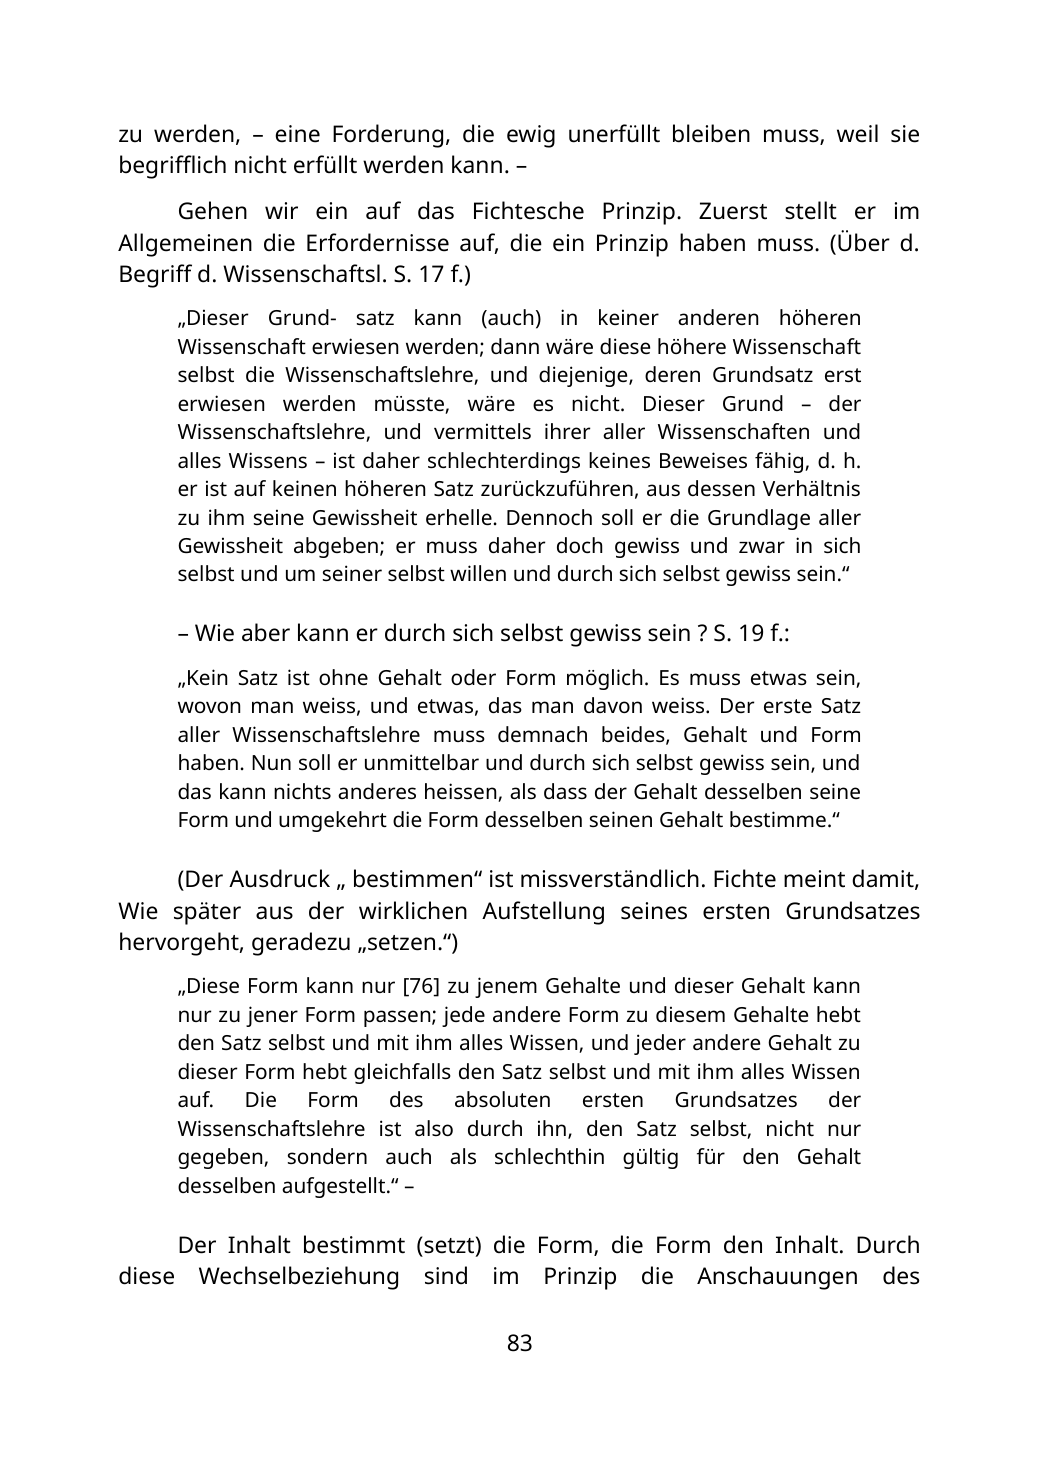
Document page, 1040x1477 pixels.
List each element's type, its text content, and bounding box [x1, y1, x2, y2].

text „Dieser Grund- satz kann (auch) in keiner anderen höheren Wissenschaft erwiesen werden; dann wäre diese höhere Wissenschaft selbst die Wissenschaftslehre, und diejenige, deren Grundsatz erst erwiesen werden müsste, wäre es nicht. Dieser Grund – der Wissenschaftslehre, und vermittels ihrer aller Wissenschaften und alles Wissens – ist daher schlechterdings keines Beweises fähig, d. h. er ist auf keinen höheren Satz zurückzuführen, aus dessen Verhältnis zu ihm seine Gewissheit erhelle. Dennoch soll er die Grundlage aller Gewissheit abgeben; er muss daher doch gewiss und zwar in sich selbst und um seiner selbst willen und durch sich selbst gewiss sein.“ [177, 303, 862, 588]
text (Der Ausdruck „ bestimmen“ ist missverständlich. Fichte meint damit, Wie später aus der wirklichen Aufstellung seines ersten Grundsatzes hervorgeht, geradezu „setzen.“) [118, 863, 921, 957]
text – Wie aber kann er durch sich selbst gewiss sein ? S. 19 f.: [118, 617, 921, 649]
text „Kein Satz ist ohne Gehalt oder Form möglich. Es muss etwas sein, wovon man weiss, und etwas, das man davon weiss. Der erste Satz aller Wissenschaftslehre muss demnach beides, Gehalt und Form haben. Nun soll er unmittelbar und durch sich selbst gewiss sein, und das kann nichts anderes heissen, als dass der Gehalt desselben seine Form und umgekehrt die Form desselben seinen Gehalt bestimme.“ [177, 663, 862, 834]
text zu werden, – eine Forderung, die ewig unerfüllt bleiben muss, weil sie begrifflich nicht erfüllt werden kann. – [118, 118, 921, 181]
text Gehen wir ein auf das Fichtesche Prinzip. Zuerst stellt er im Allgemeinen die Erfordernisse auf, die ein Prinzip haben muss. (Über d. Begriff d. Wissenschaftsl. S. 17 f.) [118, 195, 921, 289]
text Der Inhalt bestimmt (setzt) die Form, die Form den Inhalt. Durch diese Wechselbeziehung sind im Prinzip die Anschauungen des [118, 1229, 921, 1291]
text „Diese Form kann nur [76] zu jenem Gehalte und dieser Gehalt kann nur zu jener Form passen; jede andere Form zu diesem Gehalte hebt den Satz selbst und mit ihm alles Wissen, und jeder andere Gehalt zu dieser Form hebt gleichfalls den Satz selbst und mit ihm alles Wissen auf. Die Form des absoluten ersten Grundsatzes der Wissenschaftslehre ist also durch ihn, den Satz selbst, nicht nur gegeben, sondern auch als schlechthin gültig für den Gehalt desselben aufgestellt.“ – [177, 972, 862, 1199]
